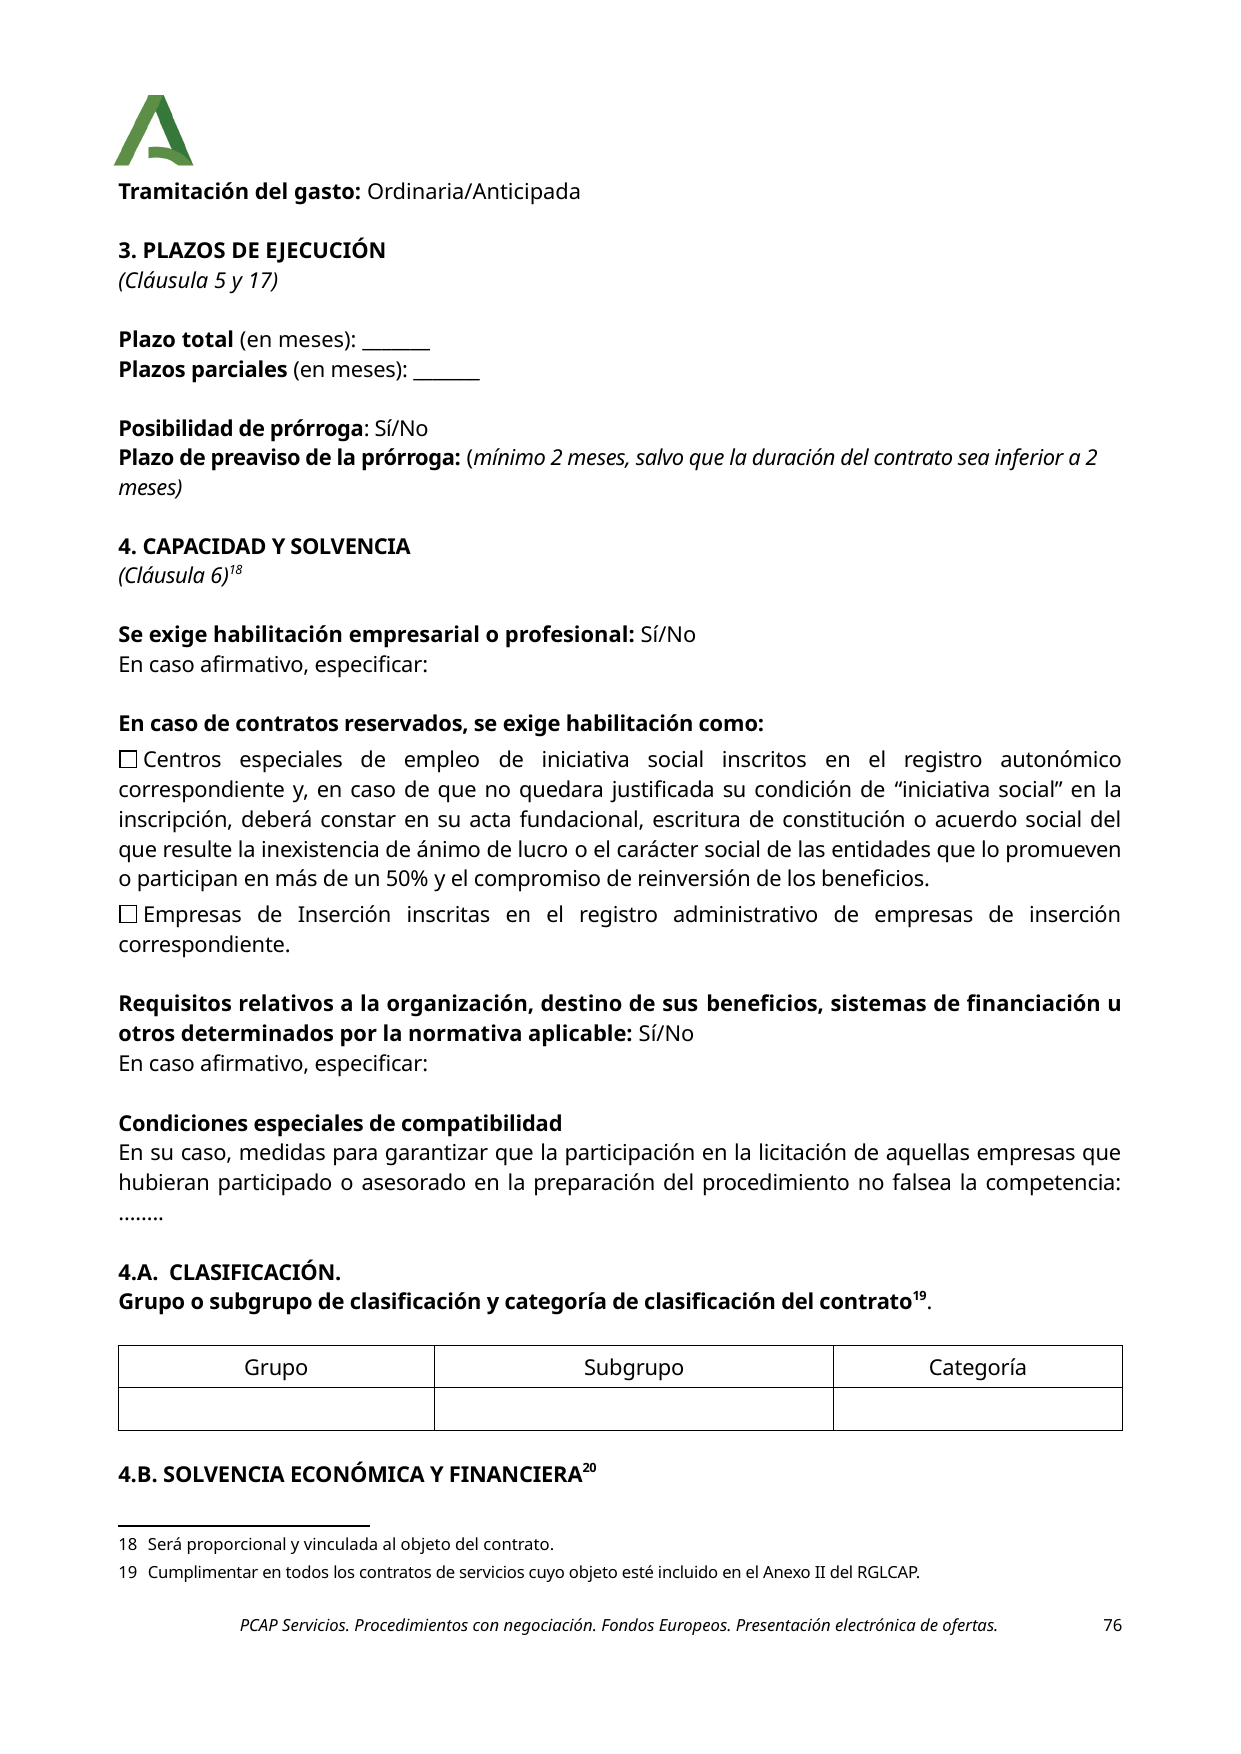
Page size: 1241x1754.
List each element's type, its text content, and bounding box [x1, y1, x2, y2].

text Plazo de preaviso de la prórroga: (mínimo 2 meses, salvo que la duración del contrato sea inferior a 2 meses) [118, 442, 1122, 502]
table_cell [119, 1388, 434, 1429]
text Se exige habilitación empresarial o profesional: Sí/No [118, 619, 1122, 649]
table_cell [435, 1388, 833, 1429]
text Centros especiales de empleo de iniciativa social inscritos en el registro autonómico correspondiente y, en caso de que no quedara justificada su condición de “iniciativa social” en la inscripción, deberá constar en su acta fundacional, escritura de constitución o acuerdo social del que resulte la inexistencia de ánimo de lucro o el carácter social de las entidades que lo promueven o participan en más de un 50% y el compromiso de reinversión de los beneficios. [118, 744, 1122, 893]
table_cell [834, 1388, 1122, 1429]
table_header Categoría [834, 1346, 1122, 1387]
text Posibilidad de prórroga: Sí/No [118, 413, 1122, 442]
text En su caso, medidas para garantizar que la participación en la licitación de aquellas empresas que hubieran participado o asesorado en la preparación del procedimiento no falsea la competencia: …….. [118, 1137, 1122, 1227]
text 4. CAPACIDAD Y SOLVENCIA [118, 531, 1122, 561]
table_header Grupo [119, 1346, 434, 1387]
text Será proporcional y vinculada al objeto del contrato. [118, 1532, 1122, 1555]
text Cumplimentar en todos los contratos de servicios cuyo objeto esté incluido en el Anexo II del RGLCAP. [118, 1561, 1122, 1584]
text Grupo o subgrupo de clasificación y categoría de clasificación del contrato. [118, 1286, 1122, 1316]
text En caso de contratos reservados, se exige habilitación como: [118, 708, 1122, 738]
text Condiciones especiales de compatibilidad [118, 1108, 1122, 1137]
table_header Subgrupo [435, 1346, 833, 1387]
text En caso afirmativo, especificar: [118, 649, 1122, 679]
text Empresas de Inserción inscritas en el registro administrativo de empresas de inserción correspondiente. [118, 899, 1122, 959]
text 3. PLAZOS DE EJECUCIÓN [118, 235, 1122, 265]
text 4.B. SOLVENCIA ECONÓMICA Y FINANCIERA [118, 1459, 1122, 1489]
text (Cláusula 6) [118, 561, 1122, 590]
picture [109, 91, 198, 170]
text 4.A. CLASIFICACIÓN. [118, 1257, 1122, 1286]
text En caso afirmativo, especificar: [118, 1048, 1122, 1078]
text (Cláusula 5 y 17) [118, 265, 1122, 294]
text Tramitación del gasto: Ordinaria/Anticipada [118, 176, 1122, 206]
text Plazos parciales (en meses): _______ [118, 354, 1122, 384]
text Requisitos relativos a la organización, destino de sus beneficios, sistemas de financiación u otros determinados por la normativa aplicable: Sí/No [118, 988, 1122, 1048]
text Plazo total (en meses): _______ [118, 324, 1122, 354]
